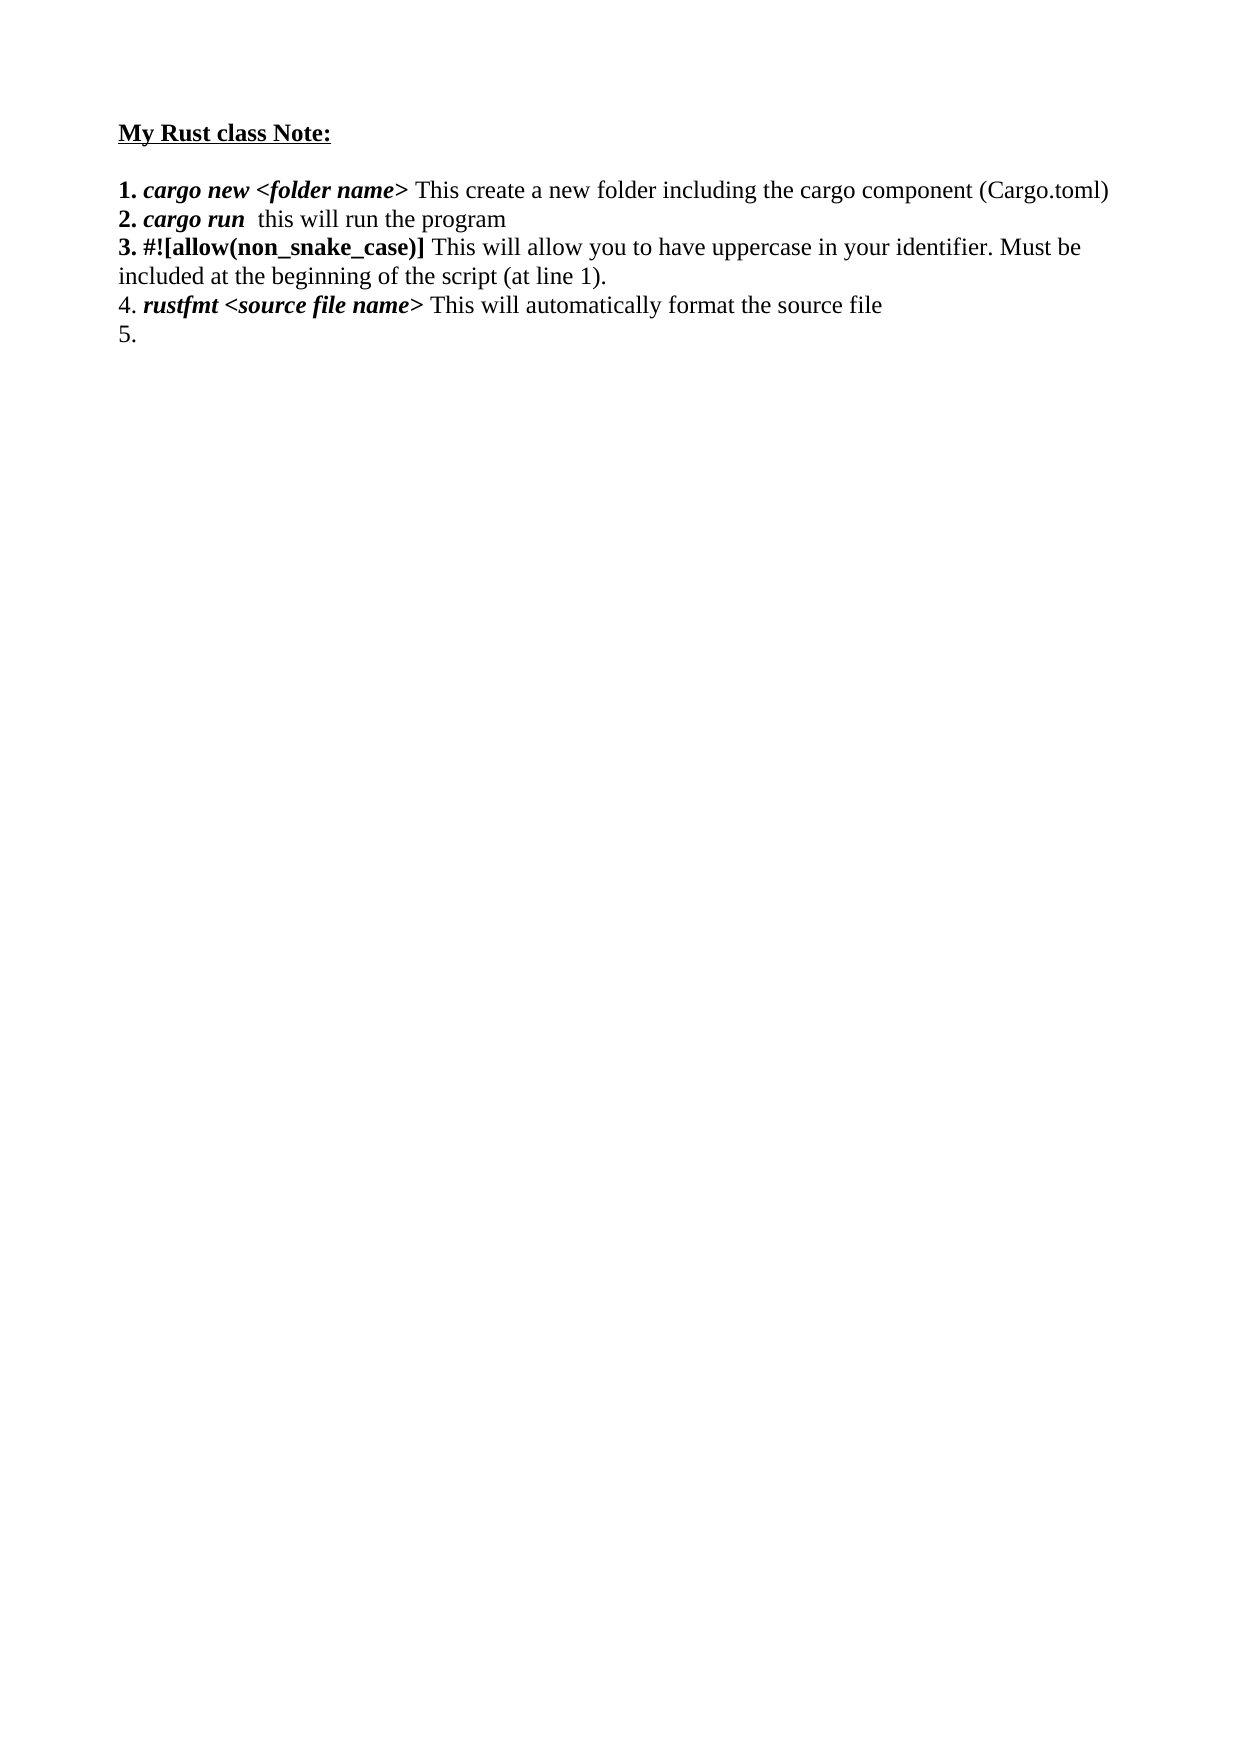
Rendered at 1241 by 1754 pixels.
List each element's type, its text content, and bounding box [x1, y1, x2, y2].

text 1. cargo new <folder name> This create a new folder including the cargo component (Cargo.toml) [118, 175, 1122, 204]
text My Rust class Note: [118, 118, 1122, 147]
text 3. #![allow(non_snake_case)] This will allow you to have uppercase in your identifier. Must be included at the beginning of the script (at line 1). [118, 232, 1122, 290]
text 4. rustfmt <source file name> This will automatically format the source file [118, 290, 1122, 319]
text 2. cargo run this will run the program [118, 204, 1122, 232]
text 5. [118, 319, 1122, 347]
